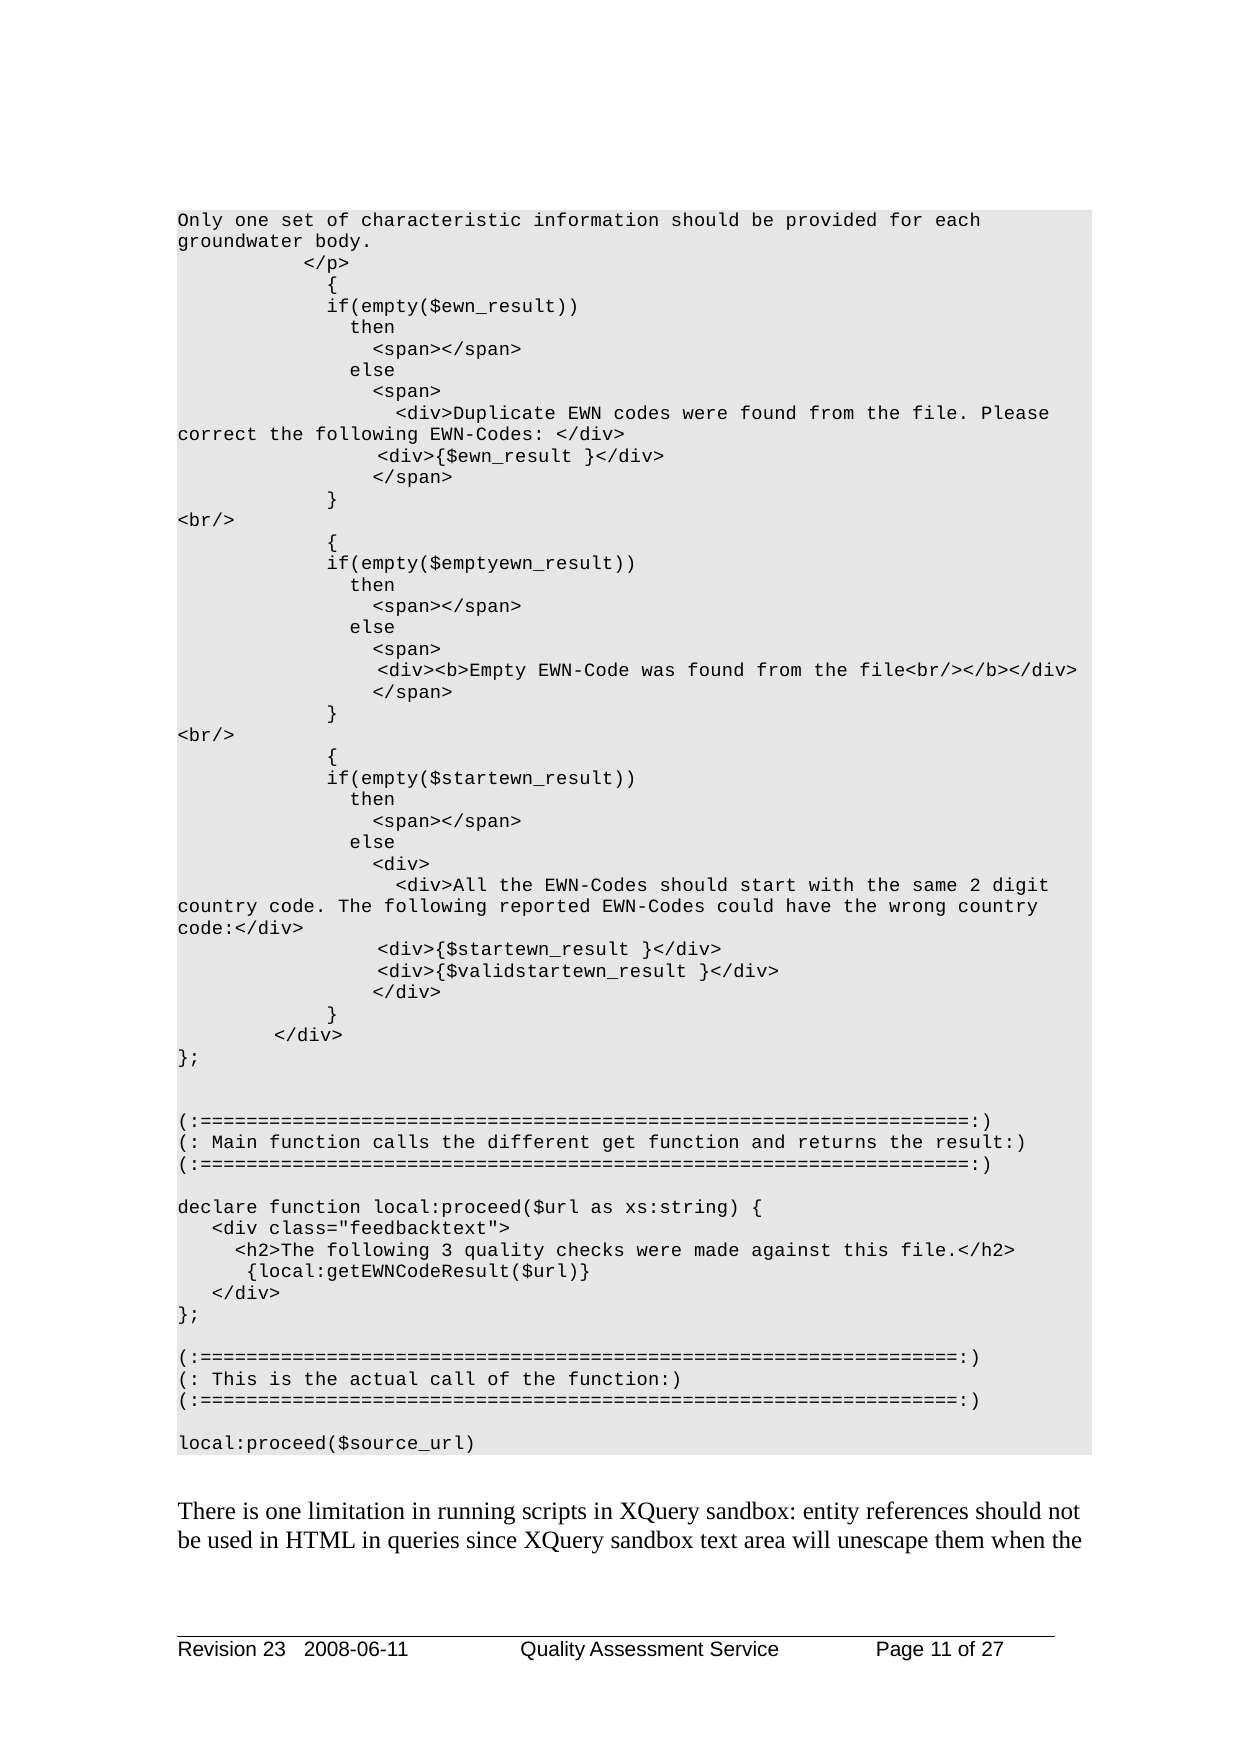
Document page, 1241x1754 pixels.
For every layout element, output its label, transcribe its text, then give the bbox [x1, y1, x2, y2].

list </span> [177, 682, 1092, 704]
list Only one set of characteristic information should be provided for each groundwater body. [177, 210, 1092, 253]
list <div>{$startewn_result }</div> [177, 940, 1092, 961]
list <h2>The following 3 quality checks were made against this file.</h2> [177, 1240, 1092, 1262]
list else [177, 618, 1092, 639]
list }; [177, 1304, 1092, 1326]
list <div>{$ewn_result }</div> [177, 446, 1092, 468]
list </p> [177, 253, 1092, 274]
list { [177, 532, 1092, 553]
list </span> [177, 468, 1092, 489]
list declare function local:proceed($url as xs:string) { [177, 1197, 1092, 1219]
list <div><b>Empty EWN-Code was found from the file<br/></b></div> [177, 661, 1092, 682]
list <span></span> [177, 596, 1092, 618]
list <br/> [177, 511, 1092, 532]
list } [177, 704, 1092, 725]
list <div class="feedbacktext"> [177, 1219, 1092, 1240]
list { [177, 747, 1092, 768]
list if(empty($startewn_result)) [177, 768, 1092, 789]
list <div>Duplicate EWN codes were found from the file. Please correct the following EWN-Codes: </div> [177, 403, 1092, 446]
list then [177, 317, 1092, 339]
text There is one limitation in running scripts in XQuery sandbox: entity references should not be used in HTML in queries since XQuery sandbox text area will unescape them when the [177, 1496, 1092, 1554]
list <span> [177, 639, 1092, 661]
list <div>All the EWN-Codes should start with the same 2 digit country code. The following reported EWN-Codes could have the wrong country code:</div> [177, 875, 1092, 940]
list (:===================================================================:) [177, 1154, 1092, 1176]
list {local:getEWNCodeResult($url)} [177, 1262, 1092, 1283]
list </div> [177, 983, 1092, 1004]
list else [177, 832, 1092, 854]
list </div> [177, 1283, 1092, 1304]
list (:===================================================================:) [177, 1111, 1092, 1133]
list }; [177, 1047, 1092, 1068]
list { [177, 274, 1092, 296]
list if(empty($ewn_result)) [177, 296, 1092, 317]
list then [177, 789, 1092, 811]
list local:proceed($source_url) [177, 1433, 1092, 1455]
list <div> [177, 854, 1092, 875]
list </div> [177, 1026, 1092, 1047]
list if(empty($emptyewn_result)) [177, 553, 1092, 575]
list (:==================================================================:) [177, 1390, 1092, 1412]
list (:==================================================================:) [177, 1347, 1092, 1369]
list then [177, 575, 1092, 596]
list (: Main function calls the different get function and returns the result:) [177, 1133, 1092, 1154]
list <div>{$validstartewn_result }</div> [177, 961, 1092, 983]
list <span></span> [177, 339, 1092, 360]
list } [177, 1004, 1092, 1026]
list } [177, 489, 1092, 511]
list (: This is the actual call of the function:) [177, 1369, 1092, 1390]
list else [177, 360, 1092, 382]
list <br/> [177, 725, 1092, 747]
list <span></span> [177, 811, 1092, 832]
list <span> [177, 382, 1092, 403]
